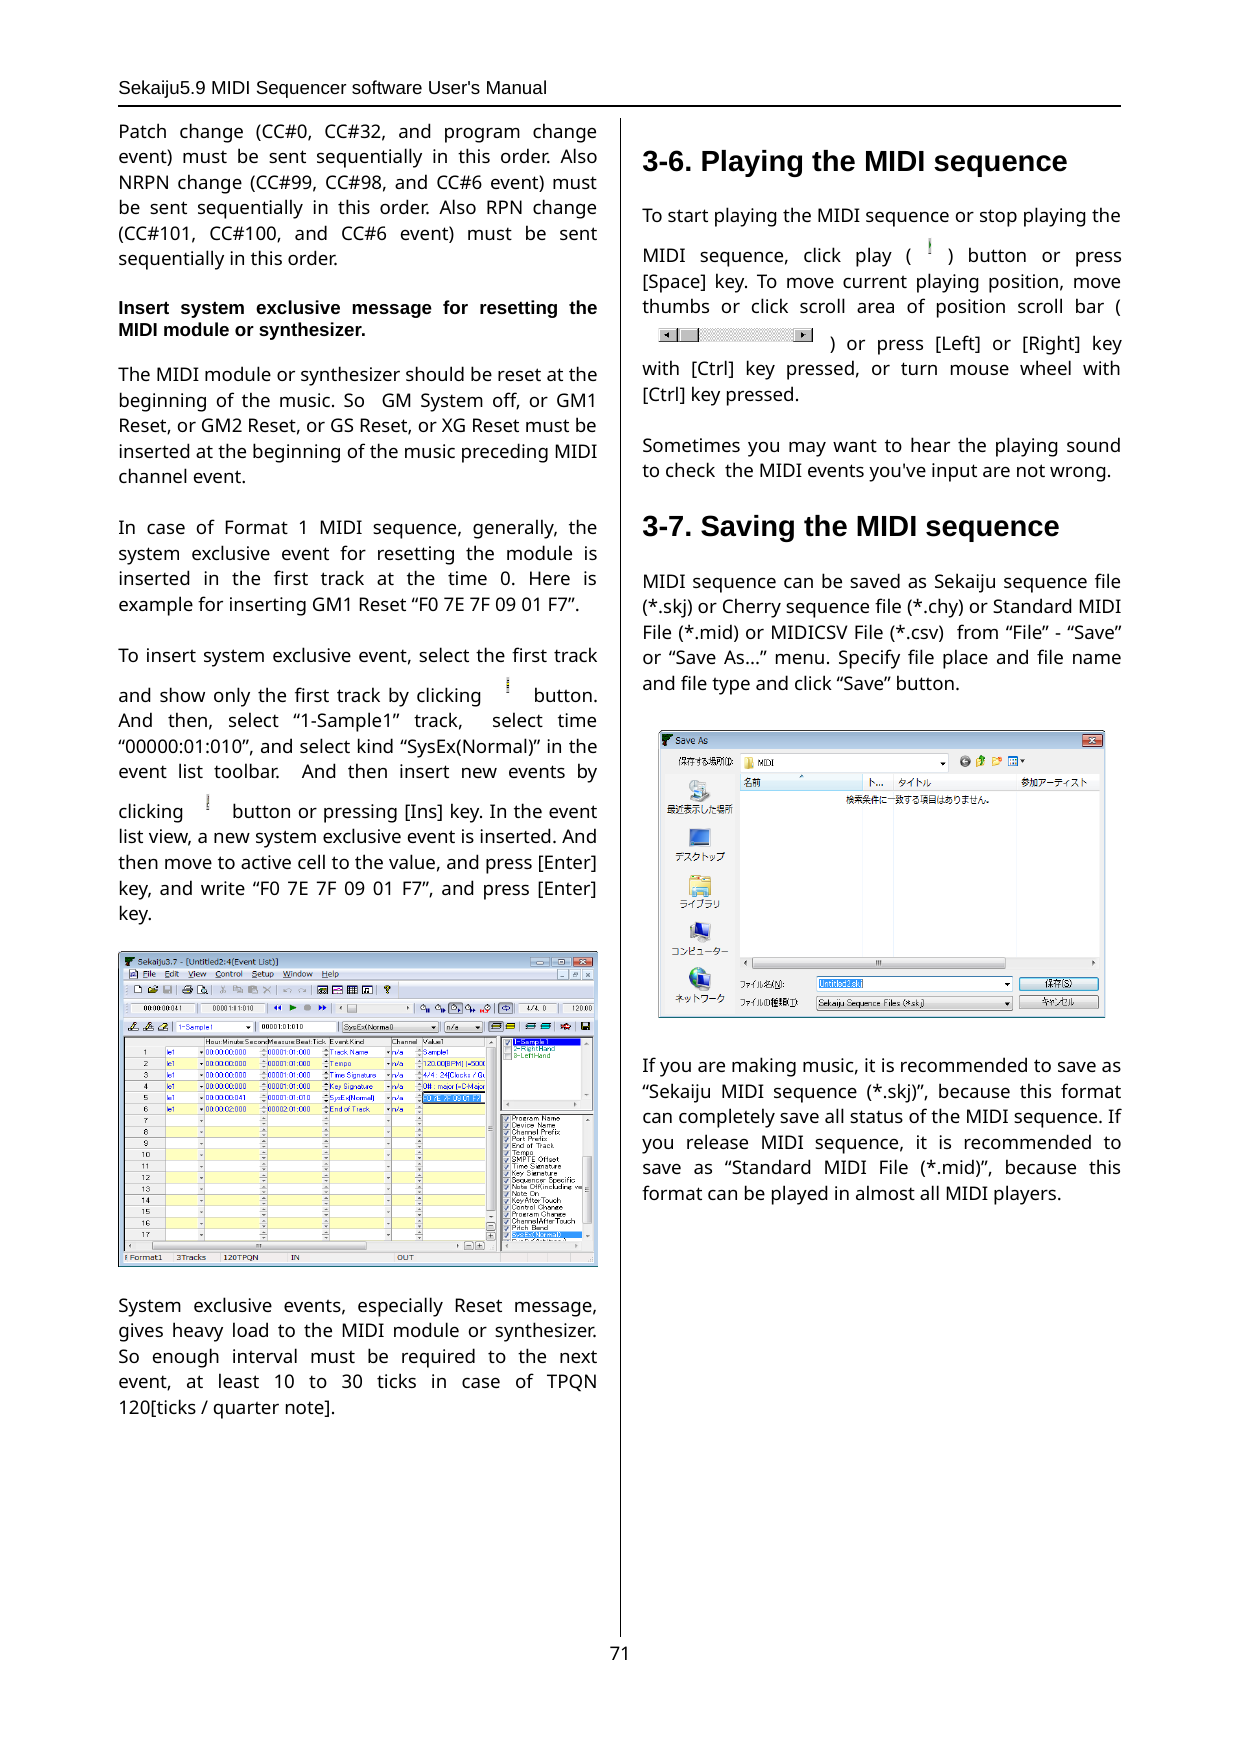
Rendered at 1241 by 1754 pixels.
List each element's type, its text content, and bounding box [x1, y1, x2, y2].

text Sometimes you may want to hear the playing sound to check the MIDI events you've input are not wrong. [642, 432, 1122, 483]
picture [928, 237, 932, 254]
subtitle 3-6. Playing the MIDI sequence [642, 144, 1122, 177]
text To start playing the MIDI sequence or stop playing the MIDI sequence, click play () button or press [Space] key. To move current playing position, move thumbs or click scroll area of position scroll bar () or press [Left] or [Right] key with [Ctrl] key pressed, or turn mouse wheel with [Ctrl] key pressed. [642, 203, 1122, 407]
picture [206, 793, 210, 810]
picture [658, 730, 1106, 1018]
text If you are making music, it is recommended to save as “Sekaiju MIDI sequence (*.skj)”, because this format can completely save all status of the MIDI sequence. If you release MIDI sequence, it is recommended to save as “Standard MIDI File (*.mid)”, because this format can be played in almost all MIDI players. [642, 1052, 1122, 1206]
picture [658, 328, 813, 342]
text Insert system exclusive message for resetting the MIDI module or synthesizer. [118, 297, 598, 340]
picture [118, 951, 598, 1267]
text The MIDI module or synthesizer should be reset at the beginning of the music. So GM System off, or GM1 Reset, or GM2 Reset, or GS Reset, or XG Reset must be inserted at the beginning of the music preceding MIDI channel event. [118, 361, 598, 489]
text MIDI sequence can be saved as Sekaiju sequence file (*.skj) or Cherry sequence file (*.chy) or Standard MIDI File (*.mid) or MIDICSV File (*.csv) from “File” - “Save” or “Save As...” menu. Specify file place and file name and file type and click “Save” button. [642, 568, 1122, 696]
text System exclusive events, especially Reset message, gives heavy load to the MIDI module or synthesizer. So enough interval must be required to the next event, at least 10 to 30 ticks in case of TPQN 120[ticks / quarter note]. [118, 1292, 598, 1420]
text To insert system exclusive event, select the first track and show only the first track by clicking button. And then, select “1-Sample1” track, select time “00000:01:010”, and select kind “SysEx(Normal)” in the event list toolbar. And then insert new events by clicking button or pressing [Ins] key. In the event list view, a new system exclusive event is inserted. And then move to active cell to the value, and press [Enter] key, and write “F0 7E 7F 09 01 F7”, and press [Enter] key. [118, 642, 598, 926]
text Patch change (CC#0, CC#32, and program change event) must be sent sequentially in this order. Also NRPN change (CC#99, CC#98, and CC#6 event) must be sent sequentially in this order. Also RPN change (CC#101, CC#100, and CC#6 event) must be sent sequentially in this order. [118, 118, 598, 271]
text In case of Format 1 MIDI sequence, generally, the system exclusive event for resetting the module is inserted in the first track at the time 0. Here is example for inserting GM1 Reset “F0 7E 7F 09 01 F7”. [118, 514, 598, 617]
subtitle 3-7. Saving the MIDI sequence [642, 509, 1122, 542]
picture [506, 676, 510, 693]
